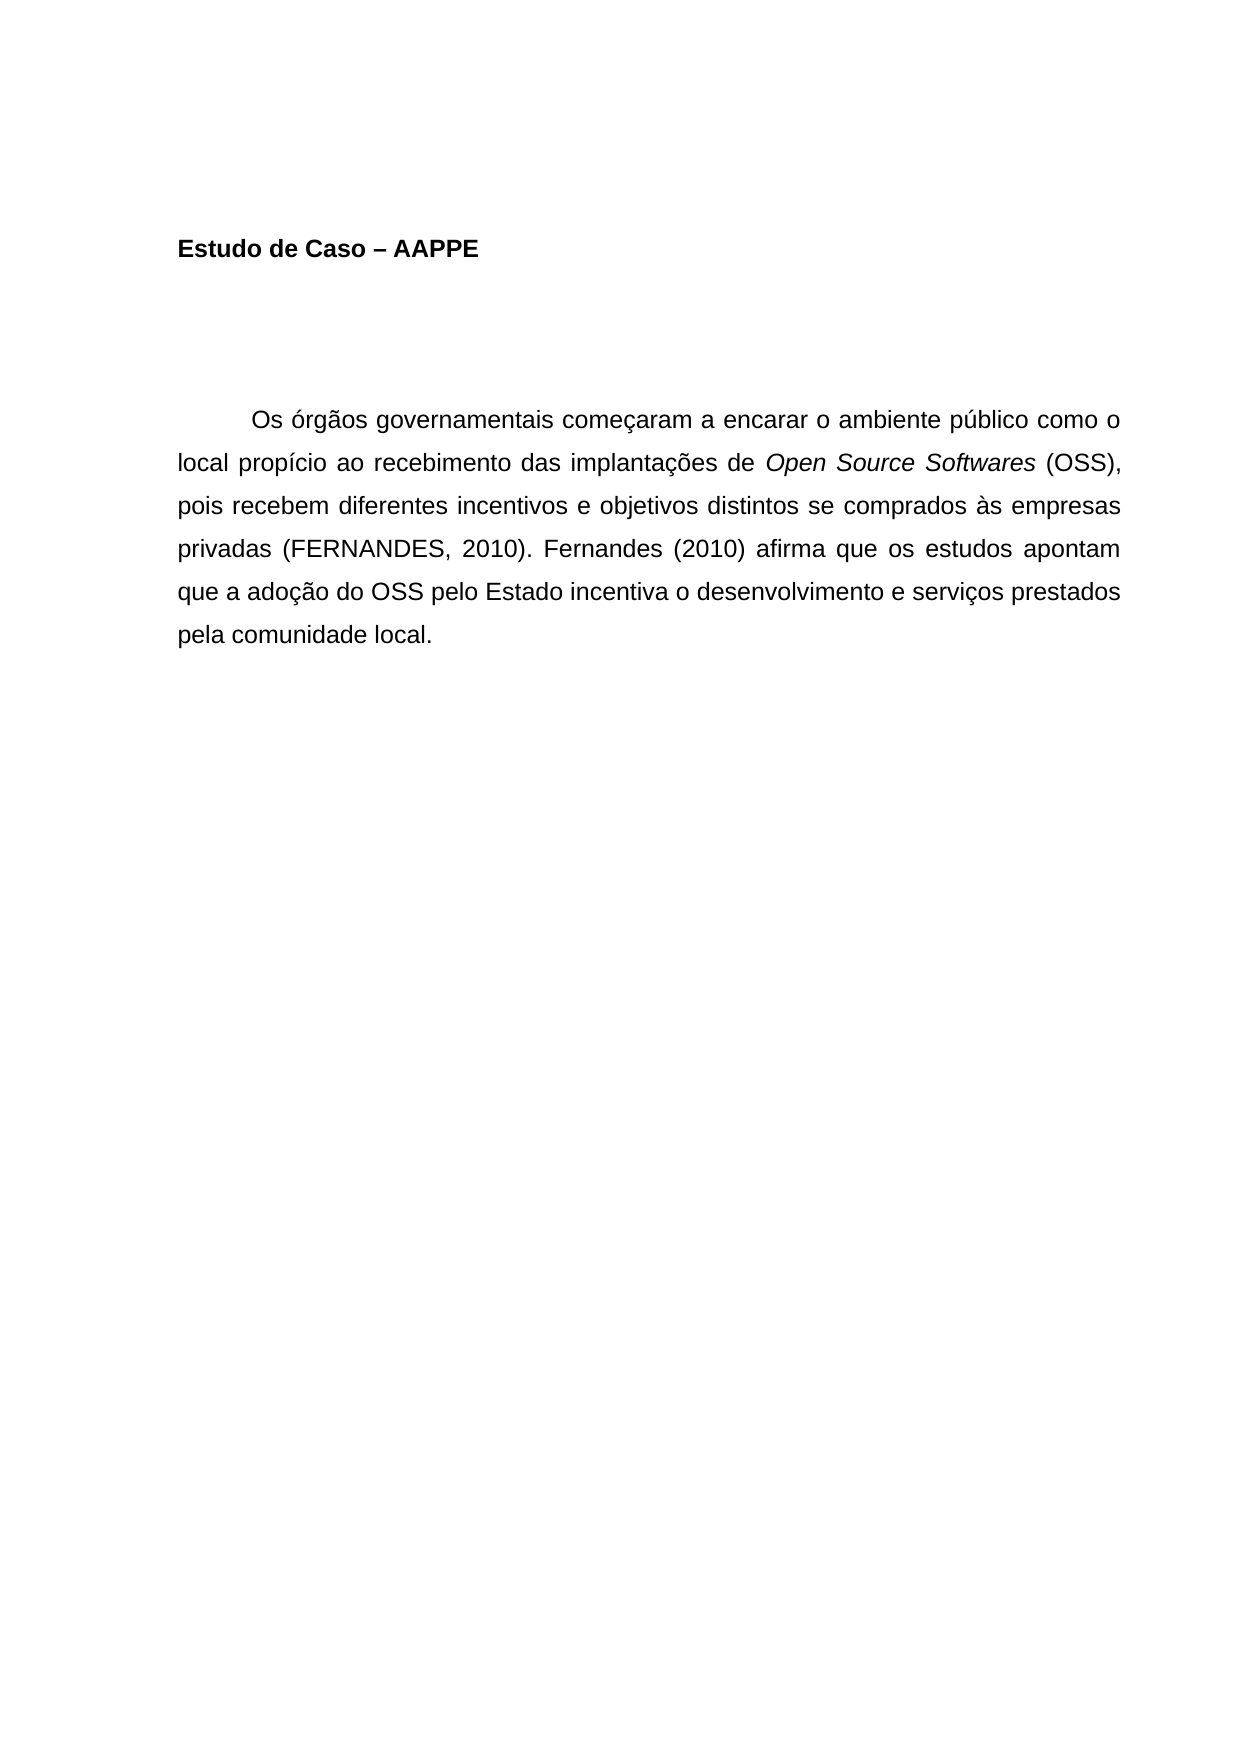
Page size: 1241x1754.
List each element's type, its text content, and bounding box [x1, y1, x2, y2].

text Os órgãos governamentais começaram a encarar o ambiente público como o local propício ao recebimento das implantações de Open Source Softwares (OSS), pois recebem diferentes incentivos e objetivos distintos se comprados às empresas privadas (FERNANDES, 2010). Fernandes (2010) afirma que os estudos apontam que a adoção do OSS pelo Estado incentiva o desenvolvimento e serviços prestados pela comunidade local. [177, 404, 1122, 649]
subtitle Estudo de Caso – AAPPE [177, 233, 1122, 262]
